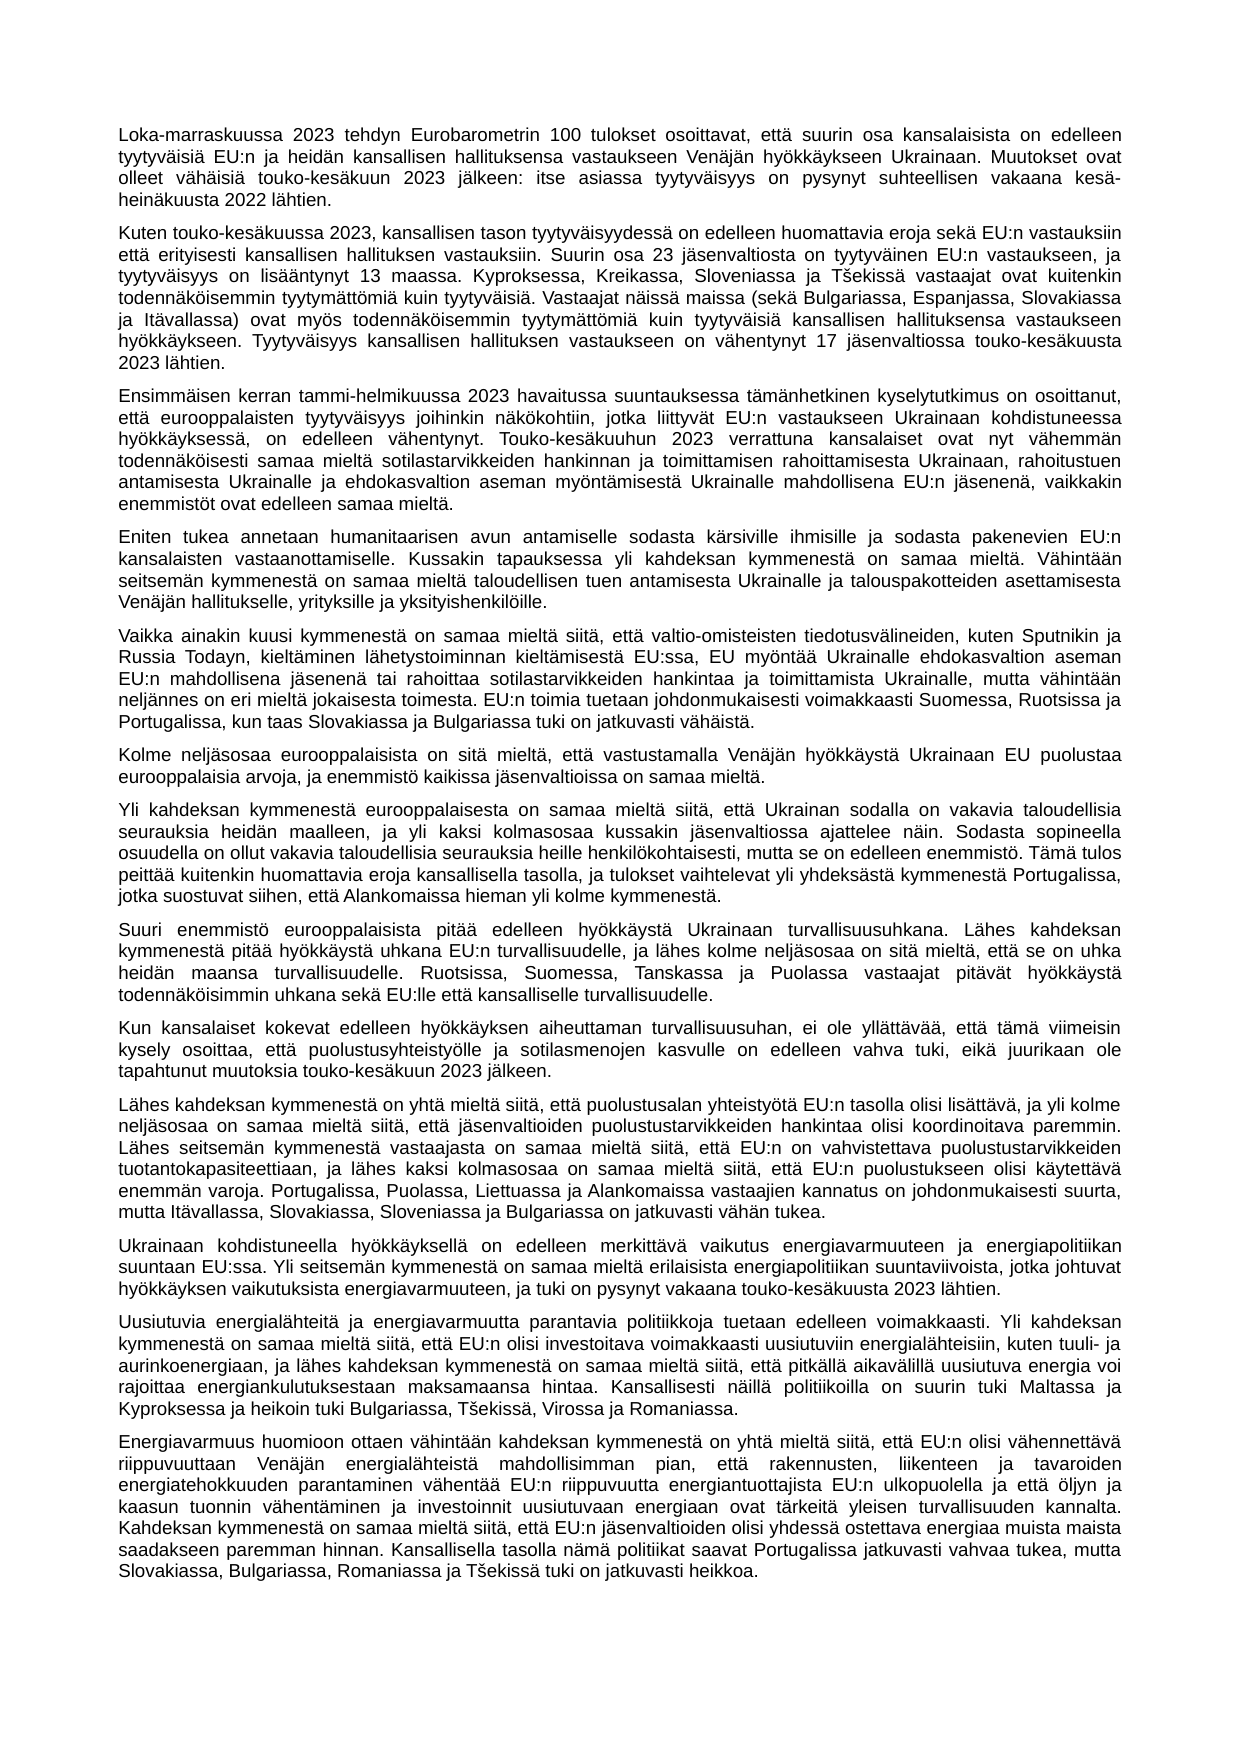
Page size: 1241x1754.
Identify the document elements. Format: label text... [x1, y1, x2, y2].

text Yli kahdeksan kymmenestä eurooppalaisesta on samaa mieltä siitä, että Ukrainan sodalla on vakavia taloudellisia seurauksia heidän maalleen, ja yli kaksi kolmasosaa kussakin jäsenvaltiossa ajattelee näin. Sodasta sopineella osuudella on ollut vakavia taloudellisia seurauksia heille henkilökohtaisesti, mutta se on edelleen enemmistö. Tämä tulos peittää kuitenkin huomattavia eroja kansallisella tasolla, ja tulokset vaihtelevat yli yhdeksästä kymmenestä Portugalissa, jotka suostuvat siihen, että Alankomaissa hieman yli kolme kymmenestä. [118, 799, 1122, 907]
text Ensimmäisen kerran tammi-helmikuussa 2023 havaitussa suuntauksessa tämänhetkinen kyselytutkimus on osoittanut, että eurooppalaisten tyytyväisyys joihinkin näkökohtiin, jotka liittyvät EU:n vastaukseen Ukrainaan kohdistuneessa hyökkäyksessä, on edelleen vähentynyt. Touko-kesäkuuhun 2023 verrattuna kansalaiset ovat nyt vähemmän todennäköisesti samaa mieltä sotilastarvikkeiden hankinnan ja toimittamisen rahoittamisesta Ukrainaan, rahoitustuen antamisesta Ukrainalle ja ehdokasvaltion aseman myöntämisestä Ukrainalle mahdollisena EU:n jäsenenä, vaikkakin enemmistöt ovat edelleen samaa mieltä. [118, 385, 1122, 514]
text Lähes kahdeksan kymmenestä on yhtä mieltä siitä, että puolustusalan yhteistyötä EU:n tasolla olisi lisättävä, ja yli kolme neljäsosaa on samaa mieltä siitä, että jäsenvaltioiden puolustustarvikkeiden hankintaa olisi koordinoitava paremmin. Lähes seitsemän kymmenestä vastaajasta on samaa mieltä siitä, että EU:n on vahvistettava puolustustarvikkeiden tuotantokapasiteettiaan, ja lähes kaksi kolmasosaa on samaa mieltä siitä, että EU:n puolustukseen olisi käytettävä enemmän varoja. Portugalissa, Puolassa, Liettuassa ja Alankomaissa vastaajien kannatus on johdonmukaisesti suurta, mutta Itävallassa, Slovakiassa, Sloveniassa ja Bulgariassa on jatkuvasti vähän tukea. [118, 1093, 1122, 1223]
text Kolme neljäsosaa eurooppalaisista on sitä mieltä, että vastustamalla Venäjän hyökkäystä Ukrainaan EU puolustaa eurooppalaisia arvoja, ja enemmistö kaikissa jäsenvaltioissa on samaa mieltä. [118, 744, 1122, 787]
text Loka-marraskuussa 2023 tehdyn Eurobarometrin 100 tulokset osoittavat, että suurin osa kansalaisista on edelleen tyytyväisiä EU:n ja heidän kansallisen hallituksensa vastaukseen Venäjän hyökkäykseen Ukrainaan. Muutokset ovat olleet vähäisiä touko-kesäkuun 2023 jälkeen: itse asiassa tyytyväisyys on pysynyt suhteellisen vakaana kesä-heinäkuusta 2022 lähtien. [118, 124, 1122, 210]
text Energiavarmuus huomioon ottaen vähintään kahdeksan kymmenestä on yhtä mieltä siitä, että EU:n olisi vähennettävä riippuvuuttaan Venäjän energialähteistä mahdollisimman pian, että rakennusten, liikenteen ja tavaroiden energiatehokkuuden parantaminen vähentää EU:n riippuvuutta energiantuottajista EU:n ulkopuolella ja että öljyn ja kaasun tuonnin vähentäminen ja investoinnit uusiutuvaan energiaan ovat tärkeitä yleisen turvallisuuden kannalta. Kahdeksan kymmenestä on samaa mieltä siitä, että EU:n jäsenvaltioiden olisi yhdessä ostettava energiaa muista maista saadakseen paremman hinnan. Kansallisella tasolla nämä politiikat saavat Portugalissa jatkuvasti vahvaa tukea, mutta Slovakiassa, Bulgariassa, Romaniassa ja Tšekissä tuki on jatkuvasti heikkoa. [118, 1431, 1122, 1582]
text Eniten tukea annetaan humanitaarisen avun antamiselle sodasta kärsiville ihmisille ja sodasta pakenevien EU:n kansalaisten vastaanottamiselle. Kussakin tapauksessa yli kahdeksan kymmenestä on samaa mieltä. Vähintään seitsemän kymmenestä on samaa mieltä taloudellisen tuen antamisesta Ukrainalle ja talouspakotteiden asettamisesta Venäjän hallitukselle, yrityksille ja yksityishenkilöille. [118, 526, 1122, 612]
text Vaikka ainakin kuusi kymmenestä on samaa mieltä siitä, että valtio-omisteisten tiedotusvälineiden, kuten Sputnikin ja Russia Todayn, kieltäminen lähetystoiminnan kieltämisestä EU:ssa, EU myöntää Ukrainalle ehdokasvaltion aseman EU:n mahdollisena jäsenenä tai rahoittaa sotilastarvikkeiden hankintaa ja toimittamista Ukrainalle, mutta vähintään neljännes on eri mieltä jokaisesta toimesta. EU:n toimia tuetaan johdonmukaisesti voimakkaasti Suomessa, Ruotsissa ja Portugalissa, kun taas Slovakiassa ja Bulgariassa tuki on jatkuvasti vähäistä. [118, 624, 1122, 732]
text Ukrainaan kohdistuneella hyökkäyksellä on edelleen merkittävä vaikutus energiavarmuuteen ja energiapolitiikan suuntaan EU:ssa. Yli seitsemän kymmenestä on samaa mieltä erilaisista energiapolitiikan suuntaviivoista, jotka johtuvat hyökkäyksen vaikutuksista energiavarmuuteen, ja tuki on pysynyt vakaana touko-kesäkuusta 2023 lähtien. [118, 1235, 1122, 1299]
text Suuri enemmistö eurooppalaisista pitää edelleen hyökkäystä Ukrainaan turvallisuusuhkana. Lähes kahdeksan kymmenestä pitää hyökkäystä uhkana EU:n turvallisuudelle, ja lähes kolme neljäsosaa on sitä mieltä, että se on uhka heidän maansa turvallisuudelle. Ruotsissa, Suomessa, Tanskassa ja Puolassa vastaajat pitävät hyökkäystä todennäköisimmin uhkana sekä EU:lle että kansalliselle turvallisuudelle. [118, 919, 1122, 1005]
text Kun kansalaiset kokevat edelleen hyökkäyksen aiheuttaman turvallisuusuhan, ei ole yllättävää, että tämä viimeisin kysely osoittaa, että puolustusyhteistyölle ja sotilasmenojen kasvulle on edelleen vahva tuki, eikä juurikaan ole tapahtunut muutoksia touko-kesäkuun 2023 jälkeen. [118, 1017, 1122, 1082]
text Uusiutuvia energialähteitä ja energiavarmuutta parantavia politiikkoja tuetaan edelleen voimakkaasti. Yli kahdeksan kymmenestä on samaa mieltä siitä, että EU:n olisi investoitava voimakkaasti uusiutuviin energialähteisiin, kuten tuuli- ja aurinkoenergiaan, ja lähes kahdeksan kymmenestä on samaa mieltä siitä, että pitkällä aikavälillä uusiutuva energia voi rajoittaa energiankulutuksestaan maksamaansa hintaa. Kansallisesti näillä politiikoilla on suurin tuki Maltassa ja Kyproksessa ja heikoin tuki Bulgariassa, Tšekissä, Virossa ja Romaniassa. [118, 1311, 1122, 1419]
text Kuten touko-kesäkuussa 2023, kansallisen tason tyytyväisyydessä on edelleen huomattavia eroja sekä EU:n vastauksiin että erityisesti kansallisen hallituksen vastauksiin. Suurin osa 23 jäsenvaltiosta on tyytyväinen EU:n vastaukseen, ja tyytyväisyys on lisääntynyt 13 maassa. Kyproksessa, Kreikassa, Sloveniassa ja Tšekissä vastaajat ovat kuitenkin todennäköisemmin tyytymättömiä kuin tyytyväisiä. Vastaajat näissä maissa (sekä Bulgariassa, Espanjassa, Slovakiassa ja Itävallassa) ovat myös todennäköisemmin tyytymättömiä kuin tyytyväisiä kansallisen hallituksensa vastaukseen hyökkäykseen. Tyytyväisyys kansallisen hallituksen vastaukseen on vähentynyt 17 jäsenvaltiossa touko-kesäkuusta 2023 lähtien. [118, 222, 1122, 373]
